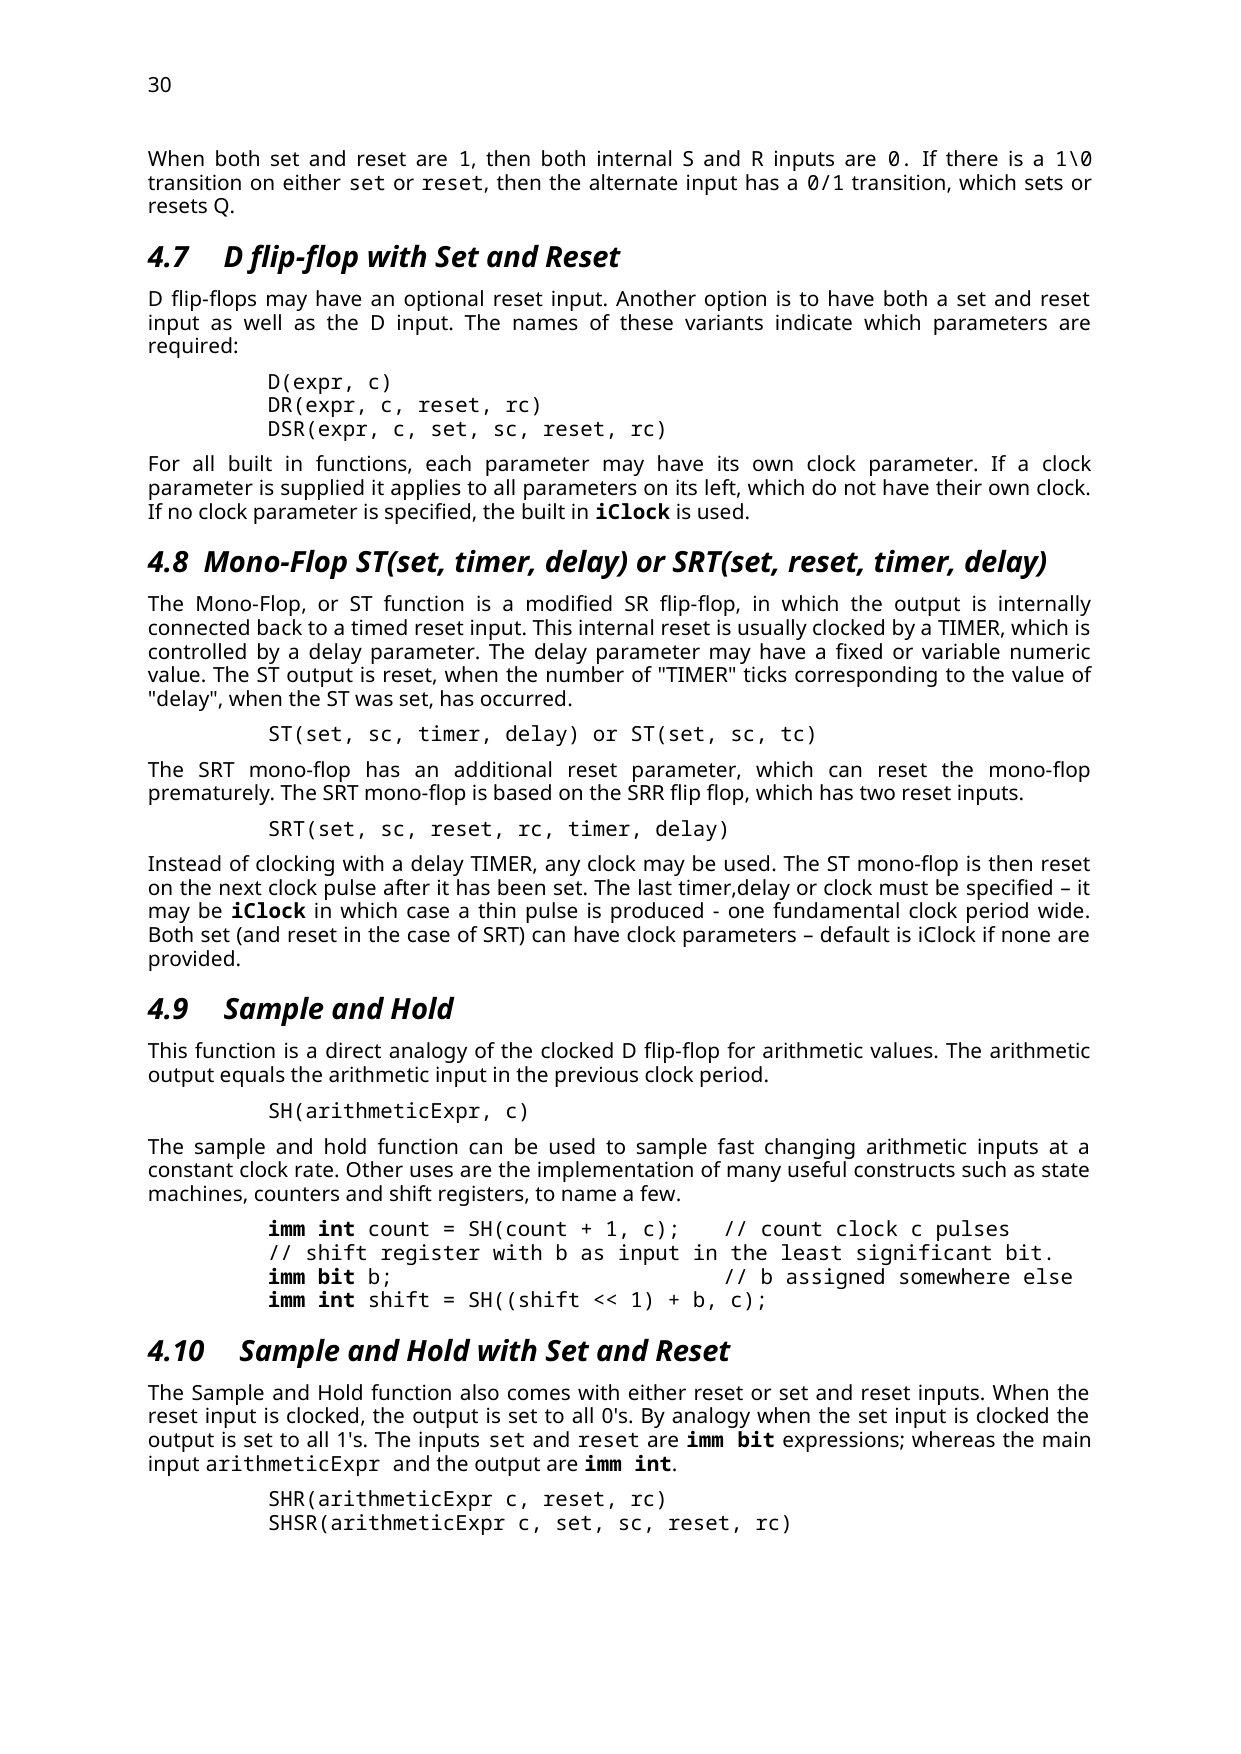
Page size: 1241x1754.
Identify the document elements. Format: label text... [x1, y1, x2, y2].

text For all built in functions, each parameter may have its own clock parameter. If a clock parameter is supplied it applies to all parameters on its left, which do not have their own clock. If no clock parameter is specified, the built in iClock is used. [148, 453, 1092, 524]
text Instead of clocking with a delay TIMER, any clock may be used. The ST mono-flop is then reset on the next clock pulse after it has been set. The last timer,delay or clock must be specified – it may be iClock in which case a thin pulse is produced - one fundamental clock period wide. Both set (and reset in the case of SRT) can have clock parameters – default is iClock if none are provided. [148, 853, 1092, 971]
text The Sample and Hold function also comes with either reset or set and reset inputs. When the reset input is clocked, the output is set to all 0's. By analogy when the set input is clocked the output is set to all 1's. The inputs set and reset are imm bit expressions; whereas the main input arithmeticExpr and the output are imm int. [148, 1381, 1092, 1476]
text SH(arithmeticExpr, c) [268, 1100, 1092, 1123]
subtitle Sample and Hold [148, 989, 1092, 1028]
text imm int count = SH(count + 1, c); // count clock c pulses // shift register with b as input in the least significant bit. imm bit b; // b assigned somewhere else imm int shift = SH((shift << 1) + b, c); [268, 1218, 1092, 1312]
text When both set and reset are 1, then both internal S and R inputs are 0. If there is a 1\0 transition on either set or reset, then the alternate input has a 0/1 transition, which sets or resets Q. [148, 148, 1092, 219]
text The SRT mono-flop has an additional reset parameter, which can reset the mono-flop prematurely. The SRT mono-flop is based on the SRR flip flop, which has two reset inputs. [148, 758, 1092, 806]
text D flip-flops may have an optional reset input. Another option is to have both a set and reset input as well as the D input. The names of these variants indicate which parameters are required: [148, 288, 1092, 358]
text The sample and hold function can be used to sample fast changing arithmetic inputs at a constant clock rate. Other uses are the implementation of many useful constructs such as state machines, counters and shift registers, to name a few. [148, 1135, 1092, 1206]
text This function is a direct analogy of the clocked D flip-flop for arithmetic values. The arithmetic output equals the arithmetic input in the previous clock period. [148, 1040, 1092, 1087]
text SRT(set, sc, reset, rc, timer, delay) [268, 817, 1092, 841]
subtitle Mono-Flop ST(set, timer, delay) or SRT(set, reset, timer, delay) [148, 542, 1092, 581]
text ST(set, sc, timer, delay) or ST(set, sc, tc) [268, 723, 1092, 747]
text SHR(arithmeticExpr c, reset, rc) SHSR(arithmeticExpr c, set, sc, reset, rc) [268, 1488, 1092, 1535]
subtitle Sample and Hold with Set and Reset [148, 1330, 1092, 1370]
text D(expr, c) DR(expr, c, reset, rc) DSR(expr, c, set, sc, reset, rc) [268, 370, 1092, 441]
subtitle D flip-flop with Set and Reset [148, 236, 1092, 276]
text The Mono-Flop, or ST function is a modified SR flip-flop, in which the output is internally connected back to a timed reset input. This internal reset is usually clocked by a TIMER, which is controlled by a delay parameter. The delay parameter may have a fixed or variable numeric value. The ST output is reset, when the number of "TIMER" ticks corresponding to the value of "delay", when the ST was set, has occurred. [148, 593, 1092, 711]
